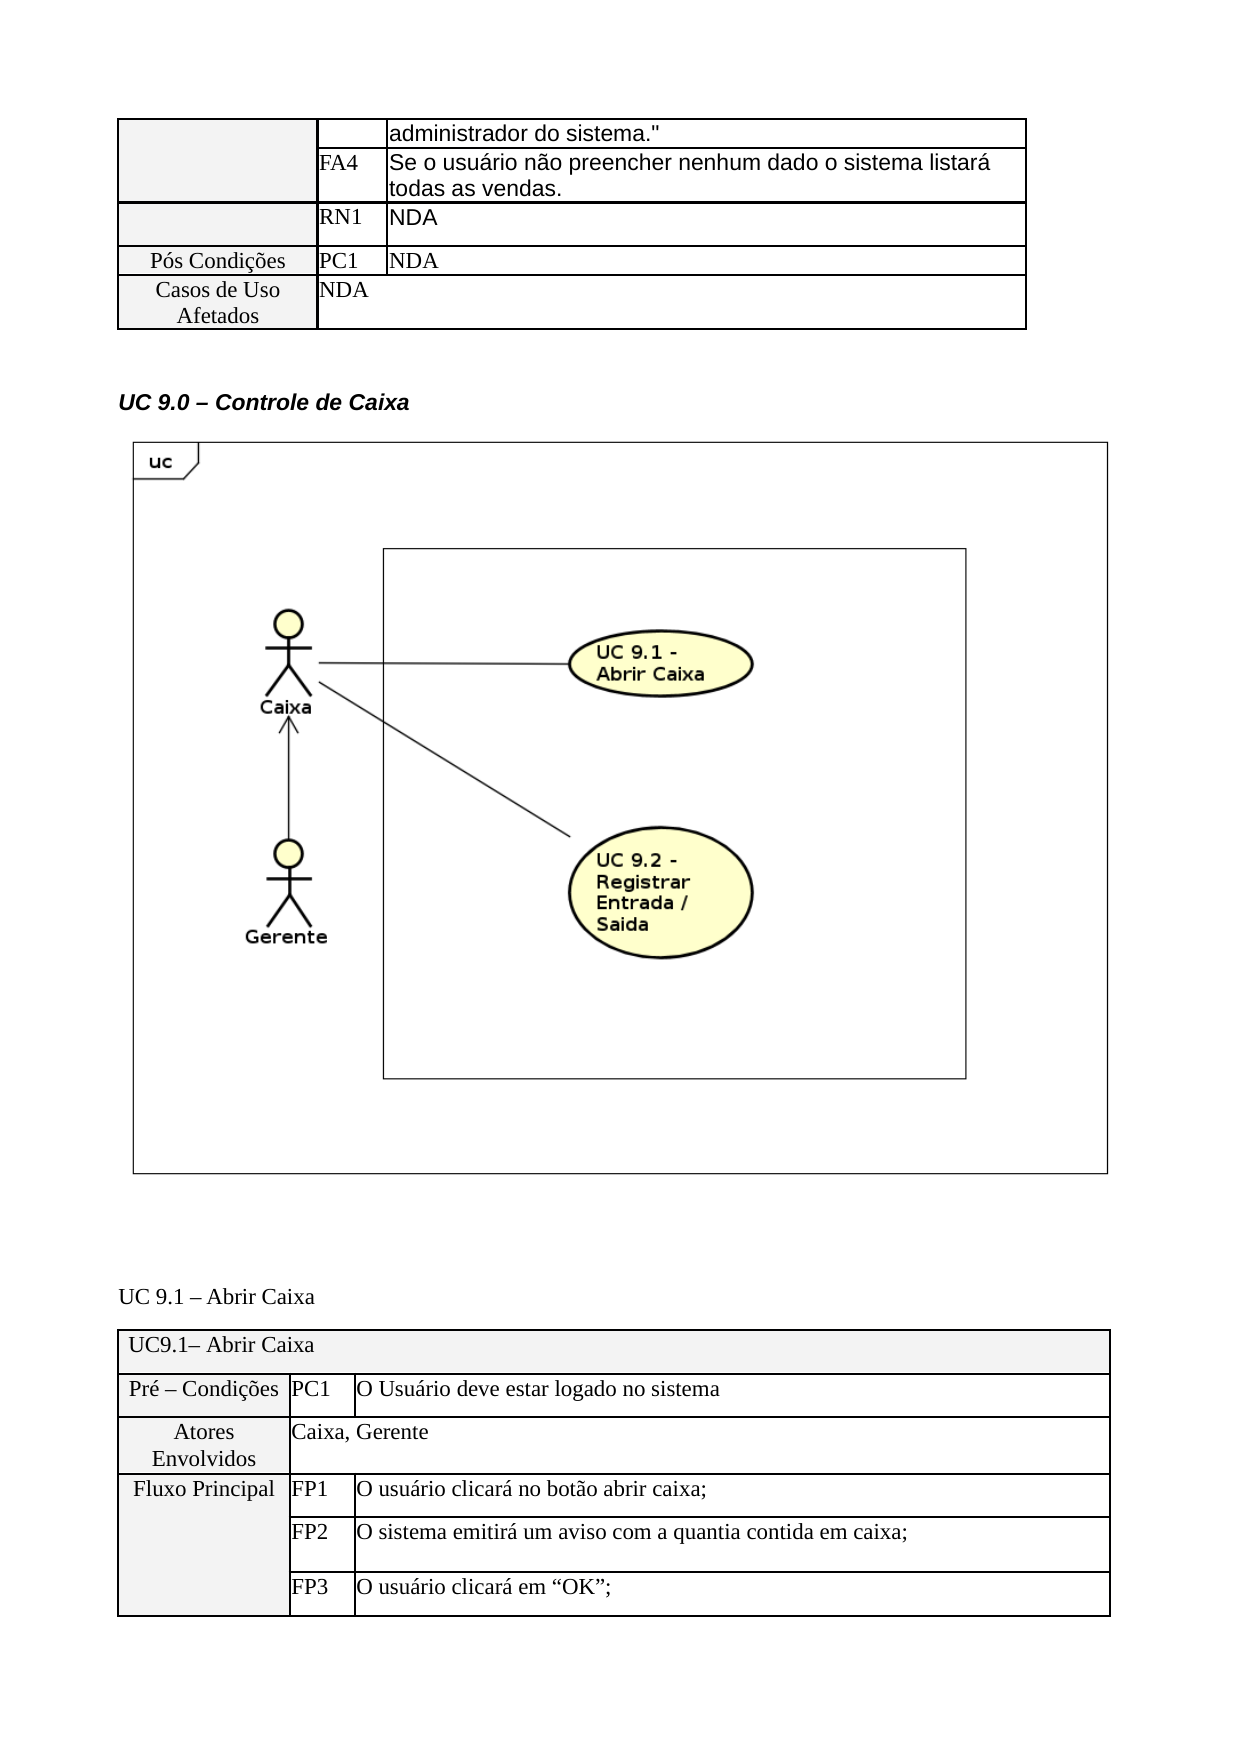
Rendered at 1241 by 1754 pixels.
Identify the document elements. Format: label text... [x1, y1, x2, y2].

picture [118, 427, 1123, 1188]
table_cell administrador do sistema." [388, 120, 1025, 147]
subtitle UC 9.0 – Controle de Caixa [118, 389, 1122, 415]
table_cell [119, 204, 316, 245]
table_cell Pós Condições [119, 247, 316, 273]
table_cell O Usuário deve estar logado no sistema [356, 1375, 1109, 1416]
table_cell FP3 [291, 1573, 354, 1615]
table_cell Casos de Uso Afetados [119, 276, 316, 328]
table_cell PC1 [319, 247, 386, 273]
table_cell O usuário clicará no botão abrir caixa; [356, 1475, 1109, 1516]
table_cell NDA [388, 247, 1025, 273]
table_cell Caixa, Gerente [291, 1418, 1109, 1472]
table_cell FA4 [319, 149, 386, 201]
table_cell Atores Envolvidos [119, 1418, 289, 1472]
table_cell FP2 [291, 1518, 354, 1571]
table_cell RN1 [319, 204, 386, 245]
table_cell PC1 [291, 1375, 354, 1416]
table_cell Se o usuário não preencher nenhum dado o sistema listará todas as vendas. [388, 149, 1025, 201]
table_cell O usuário clicará em “OK”; [356, 1573, 1109, 1615]
text UC 9.1 – Abrir Caixa [118, 1283, 1122, 1309]
table_cell FP1 [291, 1475, 354, 1516]
table_cell Fluxo Principal [119, 1475, 289, 1615]
table_cell [119, 120, 316, 201]
table_cell Pré – Condições [119, 1375, 289, 1416]
table_cell O sistema emitirá um aviso com a quantia contida em caixa; [356, 1518, 1109, 1571]
table_cell [319, 120, 386, 147]
table_cell NDA [319, 276, 1025, 328]
table_cell NDA [388, 204, 1025, 245]
table_header UC9.1– Abrir Caixa [119, 1331, 1109, 1372]
